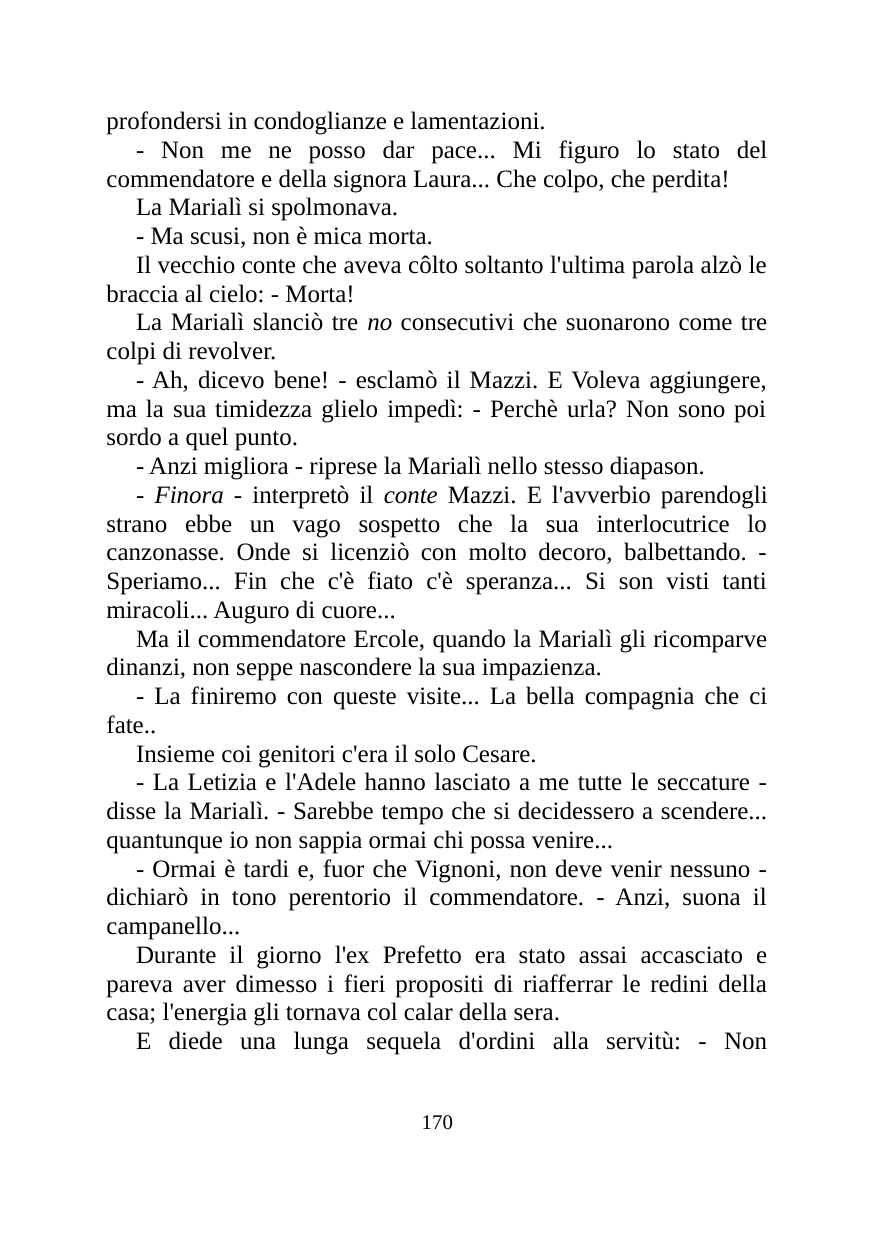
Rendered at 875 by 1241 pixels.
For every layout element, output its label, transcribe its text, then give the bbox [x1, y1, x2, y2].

text - Anzi migliora - riprese la Marialì nello stesso diapason. [106, 451, 768, 480]
text - Finora - interpretò il conte Mazzi. E l'avverbio parendogli strano ebbe un vago sospetto che la sua interlocutrice lo canzonasse. Onde si licenziò con molto decoro, balbettando. - Speriamo... Fin che c'è fiato c'è speranza... Si son visti tanti miracoli... Auguro di cuore... [106, 480, 768, 624]
text - La Letizia e l'Adele hanno lasciato a me tutte le seccature - disse la Marialì. - Sarebbe tempo che si decidessero a scendere... quantunque io non sappia ormai chi possa venire... [106, 767, 768, 854]
text Il vecchio conte che aveva côlto soltanto l'ultima parola alzò le braccia al cielo: - Morta! [106, 250, 768, 307]
text - Ma scusi, non è mica morta. [106, 221, 768, 250]
text Durante il giorno l'ex Prefetto era stato assai accasciato e pareva aver dimesso i fieri propositi di riafferrar le redini della casa; l'energia gli tornava col calar della sera. [106, 940, 768, 1026]
text - Ormai è tardi e, fuor che Vignoni, non deve venir nessuno - dichiarò in tono perentorio il commendatore. - Anzi, suona il campanello... [106, 854, 768, 940]
text Insieme coi genitori c'era il solo Cesare. [106, 739, 768, 767]
text - Non me ne posso dar pace... Mi figuro lo stato del commendatore e della signora Laura... Che colpo, che perdita! [106, 135, 768, 192]
text E diede una lunga sequela d'ordini alla servitù: - Non [106, 1026, 768, 1055]
text La Marialì si spolmonava. [106, 192, 768, 221]
text - Ah, dicevo bene! - esclamò il Mazzi. E Voleva aggiungere, ma la sua timidezza glielo impedì: - Perchè urla? Non sono poi sordo a quel punto. [106, 365, 768, 451]
text - La finiremo con queste visite... La bella compagnia che ci fate.. [106, 681, 768, 739]
text Ma il commendatore Ercole, quando la Marialì gli ricomparve dinanzi, non seppe nascondere la sua impazienza. [106, 624, 768, 681]
text La Marialì slanciò tre no consecutivi che suonarono come tre colpi di revolver. [106, 307, 768, 365]
text profondersi in condoglianze e lamentazioni. [106, 106, 768, 135]
